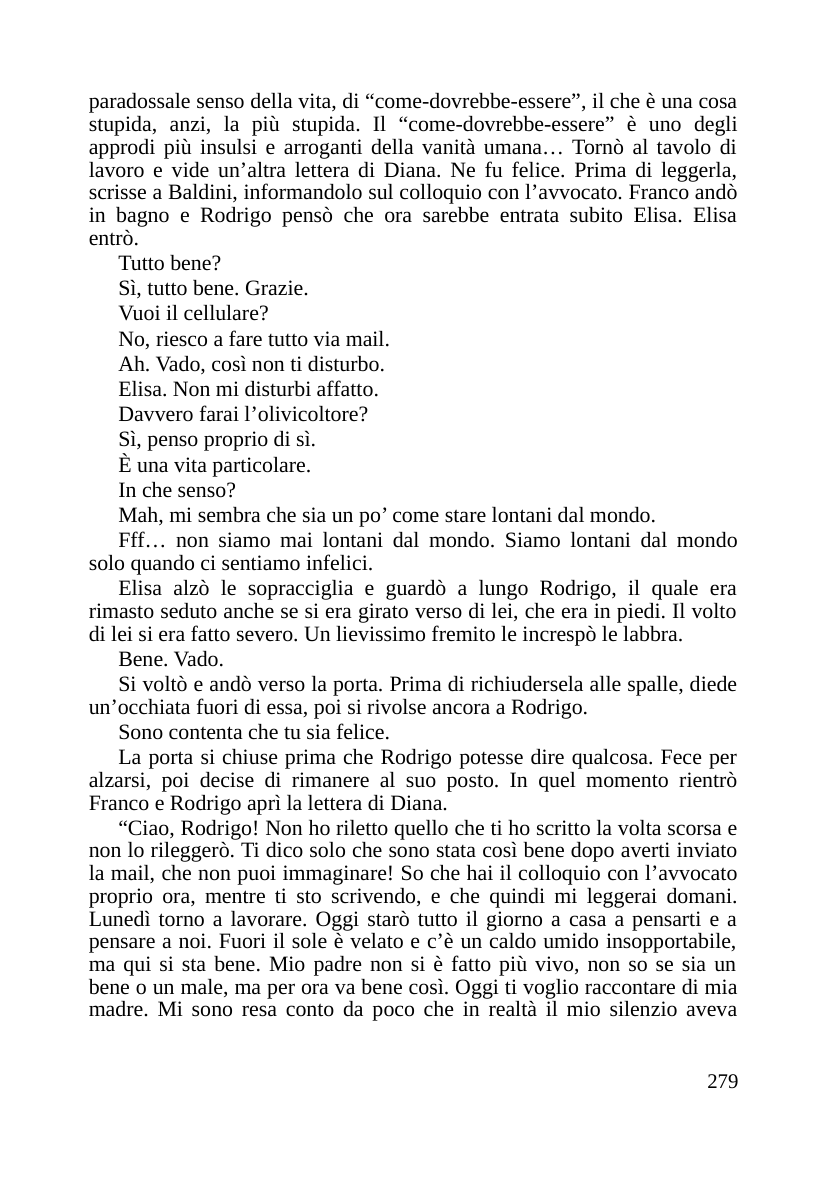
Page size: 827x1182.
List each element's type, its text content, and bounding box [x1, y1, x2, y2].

text Elisa. Non mi disturbi affatto. [88, 376, 738, 401]
text In che senso? [88, 477, 738, 502]
text Bene. Vado. [88, 646, 738, 671]
text Vuoi il cellulare? [88, 300, 738, 326]
text Elisa alzò le sopracciglia e guardò a lungo Rodrigo, il quale era rimasto seduto anche se si era girato verso di lei, che era in piedi. Il volto di lei si era fatto severo. Un lievissimo fremito le increspò le labbra. [88, 575, 738, 646]
text Sono contenta che tu sia felice. [88, 719, 738, 744]
text Sì, tutto bene. Grazie. [88, 275, 738, 300]
text paradossale senso della vita, di “come-dovrebbe-essere”, il che è una cosa stupida, anzi, la più stupida. Il “come-dovrebbe-essere” è uno degli approdi più insulsi e arroganti della vanità umana… Tornò al tavolo di lavoro e vide un’altra lettera di Diana. Ne fu felice. Prima di leggerla, scrisse a Baldini, informandolo sul colloquio con l’avvocato. Franco andò in bagno e Rodrigo pensò che ora sarebbe entrata subito Elisa. Elisa entrò. [88, 88, 738, 250]
text La porta si chiuse prima che Rodrigo potesse dire qualcosa. Fece per alzarsi, poi decise di rimanere al suo posto. In quel momento rientrò Franco e Rodrigo aprì la lettera di Diana. [88, 744, 738, 815]
text “Ciao, Rodrigo! Non ho riletto quello che ti ho scritto la volta scorsa e non lo rileggerò. Ti dico solo che sono stata così bene dopo averti inviato la mail, che non puoi immaginare! So che hai il colloquio con l’avvocato proprio ora, mentre ti sto scrivendo, e che quindi mi leggerai domani. Lunedì torno a lavorare. Oggi starò tutto il giorno a casa a pensarti e a pensare a noi. Fuori il sole è velato e c’è un caldo umido insopportabile, ma qui si sta bene. Mio padre non si è fatto più vivo, non so se sia un bene o un male, ma per ora va bene così. Oggi ti voglio raccontare di mia madre. Mi sono resa conto da poco che in realtà il mio silenzio aveva [88, 815, 738, 1022]
text No, riesco a fare tutto via mail. [88, 326, 738, 351]
text Si voltò e andò verso la porta. Prima di richiudersela alle spalle, diede un’occhiata fuori di essa, poi si rivolse ancora a Rodrigo. [88, 671, 738, 719]
text Mah, mi sembra che sia un po’ come stare lontani dal mondo. [88, 502, 738, 527]
text Fff… non siamo mai lontani dal mondo. Siamo lontani dal mondo solo quando ci sentiamo infelici. [88, 527, 738, 575]
text Sì, penso proprio di sì. [88, 426, 738, 452]
text Tutto bene? [88, 250, 738, 275]
text È una vita particolare. [88, 452, 738, 477]
text Davvero farai l’olivicoltore? [88, 401, 738, 426]
text Ah. Vado, così non ti disturbo. [88, 351, 738, 376]
